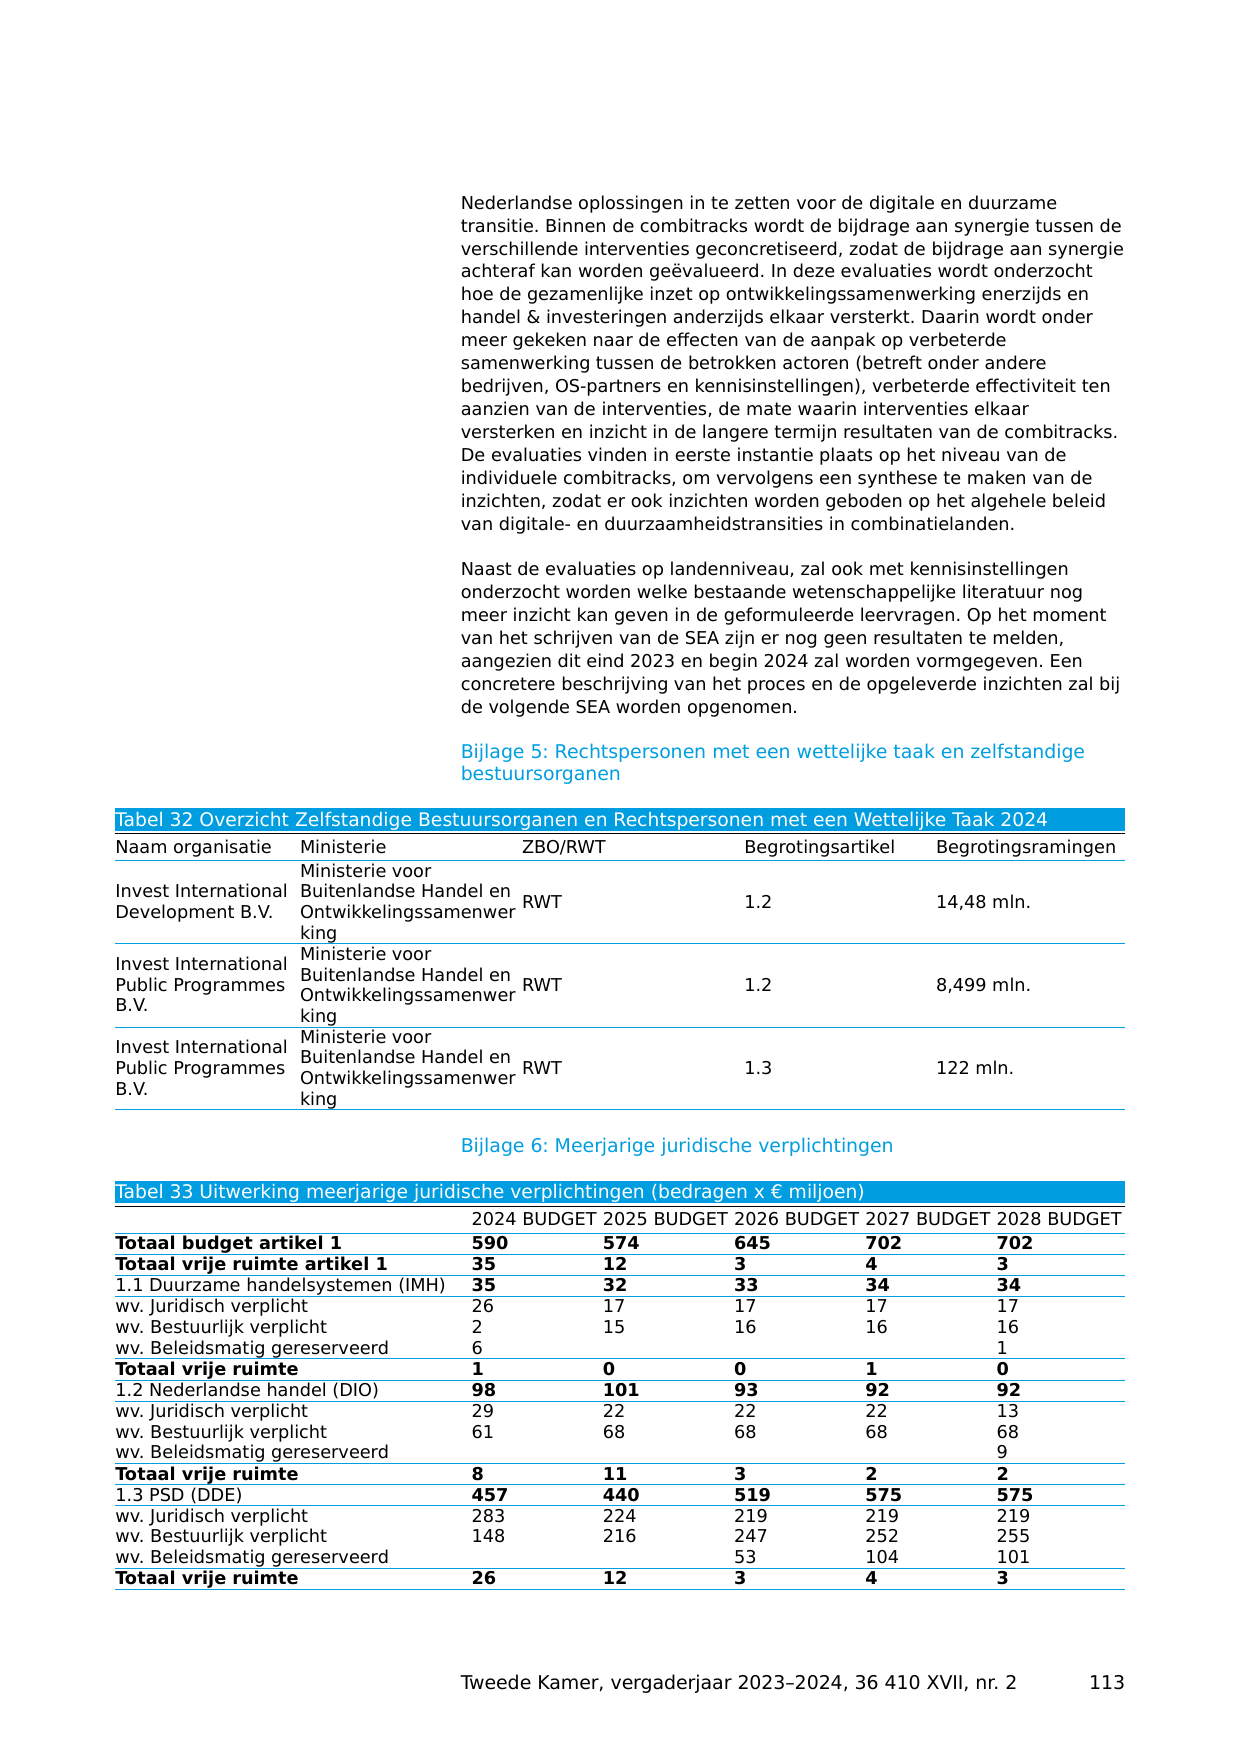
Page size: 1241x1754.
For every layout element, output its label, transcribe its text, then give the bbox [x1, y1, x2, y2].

table_cell wv. Beleidsmatig gereserveerd [115, 1338, 468, 1358]
table_cell 1.1 Duurzame handelsystemen (IMH) [115, 1276, 468, 1296]
table_cell 219 [862, 1506, 993, 1526]
table_cell [469, 1590, 600, 1610]
table_cell 92 [862, 1381, 993, 1401]
table_cell 4 [862, 1569, 993, 1589]
table_cell [994, 1590, 1125, 1610]
table_cell 26 [469, 1569, 600, 1589]
table_cell 32 [600, 1276, 731, 1296]
table_cell Begrotingsramingen [933, 834, 1125, 860]
table_cell 255 [994, 1526, 1125, 1547]
table_cell 702 [862, 1234, 993, 1254]
table_cell 216 [600, 1526, 731, 1547]
table_cell 101 [994, 1547, 1125, 1568]
table_cell 440 [600, 1485, 731, 1505]
table_cell wv. Bestuurlijk verplicht [115, 1526, 468, 1547]
table_cell 14,48 mln. [933, 861, 1125, 943]
table_cell 224 [600, 1506, 731, 1526]
table_cell 61 [469, 1422, 600, 1442]
table_cell 122 mln. [933, 1028, 1125, 1109]
table_cell 247 [731, 1526, 862, 1547]
table_cell 9 [994, 1443, 1125, 1463]
table_cell 0 [600, 1359, 731, 1379]
table_cell [862, 1443, 993, 1463]
table_cell [600, 1547, 731, 1568]
table_cell 68 [731, 1422, 862, 1442]
table_cell 8,499 mln. [933, 944, 1125, 1026]
table_cell 457 [469, 1485, 600, 1505]
table_cell [469, 1547, 600, 1568]
table_cell Totaal budget artikel 1 [115, 1234, 468, 1254]
table_cell 3 [731, 1464, 862, 1484]
table_cell Invest International Public Programmes B.V. [115, 944, 297, 1026]
table_cell 12 [600, 1255, 731, 1275]
table_cell 8 [469, 1464, 600, 1484]
table_cell 0 [731, 1359, 862, 1379]
table_cell 1.2 [741, 944, 933, 1026]
table_cell 1.3 PSD (DDE) [115, 1485, 468, 1505]
table_cell 92 [994, 1381, 1125, 1401]
table_cell 16 [862, 1317, 993, 1338]
table_cell Totaal vrije ruimte [115, 1359, 468, 1379]
table_cell 53 [731, 1547, 862, 1568]
table_cell 1.2 [741, 861, 933, 943]
table_cell 35 [469, 1255, 600, 1275]
table_cell 2027 BUDGET [862, 1207, 993, 1232]
table_cell 29 [469, 1402, 600, 1422]
table_cell 1 [994, 1338, 1125, 1358]
table_cell 34 [994, 1276, 1125, 1296]
table_cell Totaal vrije ruimte artikel 1 [115, 1255, 468, 1275]
table_cell 22 [731, 1402, 862, 1422]
table_cell Invest International Development B.V. [115, 861, 297, 943]
table_cell 2028 BUDGET [994, 1207, 1125, 1232]
table_cell Invest International Public Programmes B.V. [115, 1028, 297, 1109]
table_cell [731, 1338, 862, 1358]
table_cell ZBO/RWT [519, 834, 741, 860]
table_cell 22 [862, 1402, 993, 1422]
table_cell 2 [994, 1464, 1125, 1484]
table_cell 104 [862, 1547, 993, 1568]
table_cell 590 [469, 1234, 600, 1254]
table_cell 93 [731, 1381, 862, 1401]
table_cell 2025 BUDGET [600, 1207, 731, 1232]
table_cell 3 [994, 1255, 1125, 1275]
table_cell [862, 1590, 993, 1610]
table_cell 13 [994, 1402, 1125, 1422]
table_cell 11 [600, 1464, 731, 1484]
table_cell 1 [469, 1359, 600, 1379]
table_cell 252 [862, 1526, 993, 1547]
table_cell 17 [994, 1297, 1125, 1317]
table_cell 16 [994, 1317, 1125, 1338]
table_cell 17 [731, 1297, 862, 1317]
table_cell wv. Bestuurlijk verplicht [115, 1422, 468, 1442]
table_cell Naam organisatie [115, 834, 297, 860]
table_cell Ministerie voor Buitenlandse Handel en Ontwikkelingssamenwerking [297, 1028, 519, 1109]
table_cell 4 [862, 1255, 993, 1275]
table_cell [600, 1590, 731, 1610]
title Bijlage 5: Rechtspersonen met een wettelijke taak en zelfstandige bestuursorganen [461, 741, 1125, 785]
table_cell 575 [862, 1485, 993, 1505]
table_cell RWT [519, 944, 741, 1026]
table_cell wv. Juridisch verplicht [115, 1402, 468, 1422]
table_cell 0 [994, 1359, 1125, 1379]
table_cell 12 [600, 1569, 731, 1589]
table_cell 645 [731, 1234, 862, 1254]
table_cell 3 [731, 1569, 862, 1589]
table_cell 68 [862, 1422, 993, 1442]
table_cell Begrotingsartikel [741, 834, 933, 860]
table_cell wv. Beleidsmatig gereserveerd [115, 1547, 468, 1568]
text Naast de evaluaties op landenniveau, zal ook met kennisinstellingen onderzocht worden welke bestaande wetenschappelijke literatuur nog meer inzicht kan geven in de geformuleerde leervragen. Op het moment van het schrijven van de SEA zijn er nog geen resultaten te melden, aangezien dit eind 2023 en begin 2024 zal worden vormgegeven. Een concretere beschrijving van het proces en de opgeleverde inzichten zal bij de volgende SEA worden opgenomen. [461, 557, 1125, 718]
title Bijlage 6: Meerjarige juridische verplichtingen [461, 1135, 1125, 1157]
table_cell 2 [469, 1317, 600, 1338]
table_cell 519 [731, 1485, 862, 1505]
table_cell wv. Juridisch verplicht [115, 1506, 468, 1526]
table_cell 101 [600, 1381, 731, 1401]
table_cell 98 [469, 1381, 600, 1401]
table_cell 2024 BUDGET [469, 1207, 600, 1232]
table_cell 702 [994, 1234, 1125, 1254]
table_cell [469, 1443, 600, 1463]
table_cell 1 [862, 1359, 993, 1379]
table_cell 2026 BUDGET [731, 1207, 862, 1232]
table_cell [115, 1590, 468, 1610]
table_cell 219 [994, 1506, 1125, 1526]
table_cell [115, 1207, 468, 1232]
table_cell 34 [862, 1276, 993, 1296]
table_cell 33 [731, 1276, 862, 1296]
table_cell 574 [600, 1234, 731, 1254]
table_cell Ministerie voor Buitenlandse Handel en Ontwikkelingssamenwerking [297, 944, 519, 1026]
table_cell 26 [469, 1297, 600, 1317]
table_cell Totaal vrije ruimte [115, 1464, 468, 1484]
table_cell [862, 1338, 993, 1358]
table_cell 17 [600, 1297, 731, 1317]
table_cell 68 [600, 1422, 731, 1442]
table_cell Ministerie voor Buitenlandse Handel en Ontwikkelingssamenwerking [297, 861, 519, 943]
table_cell 35 [469, 1276, 600, 1296]
table_cell wv. Juridisch verplicht [115, 1297, 468, 1317]
table_cell 1.2 Nederlandse handel (DIO) [115, 1381, 468, 1401]
table_cell 148 [469, 1526, 600, 1547]
table_cell wv. Beleidsmatig gereserveerd [115, 1443, 468, 1463]
table_cell 2 [862, 1464, 993, 1484]
table_cell 219 [731, 1506, 862, 1526]
table_cell Totaal vrije ruimte [115, 1569, 468, 1589]
table_cell 3 [731, 1255, 862, 1275]
table_cell [731, 1590, 862, 1610]
table_cell [600, 1443, 731, 1463]
table_cell Ministerie [297, 834, 519, 860]
table_cell [731, 1443, 862, 1463]
table_cell 68 [994, 1422, 1125, 1442]
text Nederlandse oplossingen in te zetten voor de digitale en duurzame transitie. Binnen de combitracks wordt de bijdrage aan synergie tussen de verschillende interventies geconcretiseerd, zodat de bijdrage aan synergie achteraf kan worden geëvalueerd. In deze evaluaties wordt onderzocht hoe de gezamenlijke inzet op ontwikkelingssamenwerking enerzijds en handel & investeringen anderzijds elkaar versterkt. Daarin wordt onder meer gekeken naar de effecten van de aanpak op verbeterde samenwerking tussen de betrokken actoren (betreft onder andere bedrijven, OS-partners en kennisinstellingen), verbeterde effectiviteit ten aanzien van de interventies, de mate waarin interventies elkaar versterken en inzicht in de langere termijn resultaten van de combitracks. De evaluaties vinden in eerste instantie plaats op het niveau van de individuele combitracks, om vervolgens een synthese te maken van de inzichten, zodat er ook inzichten worden geboden op het algehele beleid van digitale- en duurzaamheidstransities in combinatielanden. [461, 191, 1125, 534]
table_cell 6 [469, 1338, 600, 1358]
table_cell 575 [994, 1485, 1125, 1505]
table_cell wv. Bestuurlijk verplicht [115, 1317, 468, 1338]
table_cell 3 [994, 1569, 1125, 1589]
table_cell [600, 1338, 731, 1358]
table_cell RWT [519, 861, 741, 943]
table_cell RWT [519, 1028, 741, 1109]
table_cell 22 [600, 1402, 731, 1422]
table_cell 17 [862, 1297, 993, 1317]
table_cell 283 [469, 1506, 600, 1526]
table_cell 1.3 [741, 1028, 933, 1109]
table_cell 16 [731, 1317, 862, 1338]
table_cell 15 [600, 1317, 731, 1338]
